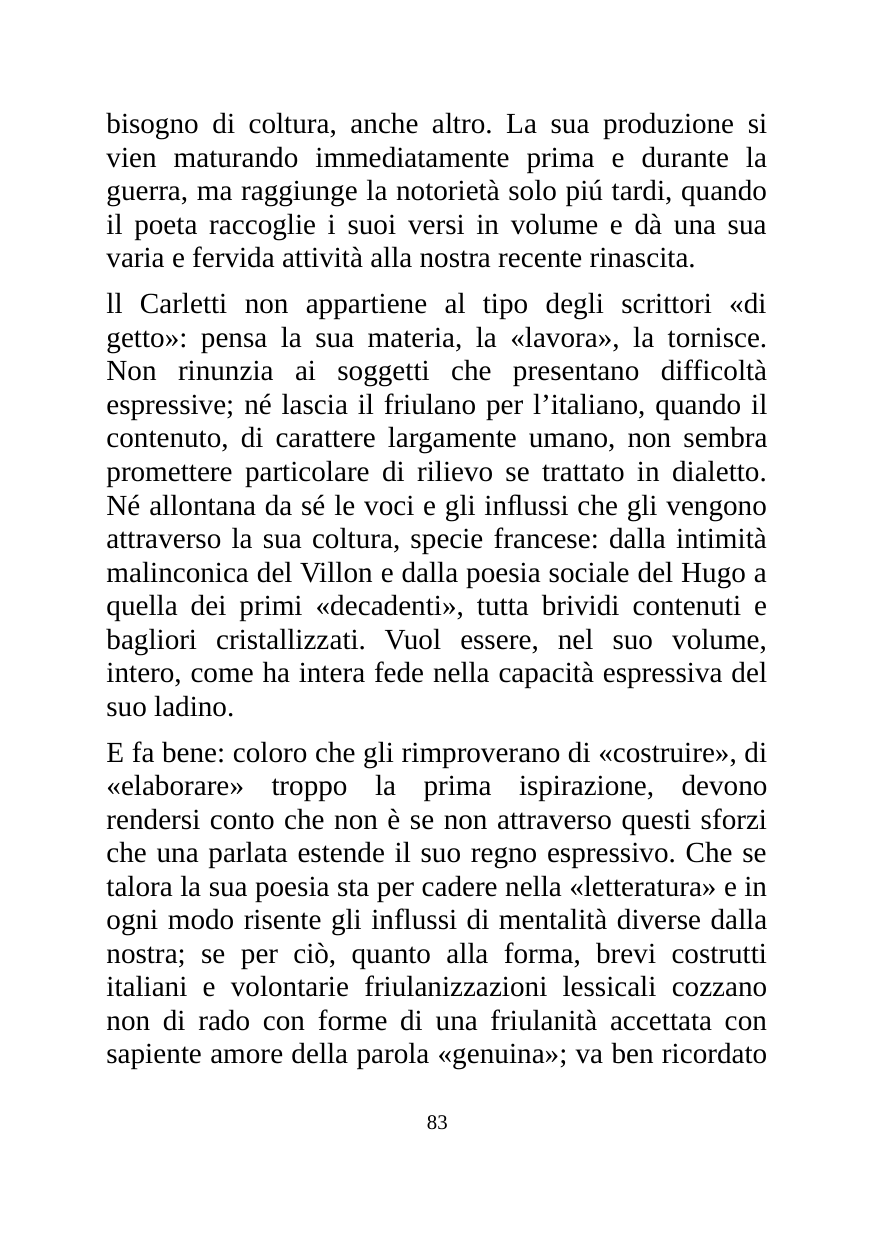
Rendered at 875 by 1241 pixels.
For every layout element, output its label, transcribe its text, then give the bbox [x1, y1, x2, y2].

text bisogno di coltura, anche altro. La sua produzione si vien maturando immediatamente prima e durante la guerra, ma raggiunge la notorietà solo piú tardi, quando il poeta raccoglie i suoi versi in volume e dà una sua varia e fervida attività alla nostra recente rinascita. [106, 106, 768, 274]
text ll Carletti non appartiene al tipo degli scrittori «di getto»: pensa la sua materia, la «lavora», la tornisce. Non rinunzia ai soggetti che presentano difficoltà espressive; né lascia il friulano per l’italiano, quando il contenuto, di carattere largamente umano, non sembra promettere particolare di rilievo se trattato in dialetto. Né allontana da sé le voci e gli inﬂussi che gli vengono attraverso la sua coltura, specie francese: dalla intimità malinconica del Villon e dalla poesia sociale del Hugo a quella dei primi «decadenti», tutta brividi contenuti e bagliori cristallizzati. Vuol essere, nel suo volume, intero, come ha intera fede nella capacità espressiva del suo ladino. [106, 286, 768, 722]
text E fa bene: coloro che gli rimproverano di «costruire», di «elaborare» troppo la prima ispirazione, devono rendersi conto che non è se non attraverso questi sforzi che una parlata estende il suo regno espressivo. Che se talora la sua poesia sta per cadere nella «letteratura» e in ogni modo risente gli influssi di mentalità diverse dalla nostra; se per ciò, quanto alla forma, brevi costrutti italiani e volontarie friulanizzazioni lessicali cozzano non di rado con forme di una friulanità accettata con sapiente amore della parola «genuina»; va ben ricordato [106, 735, 768, 1070]
